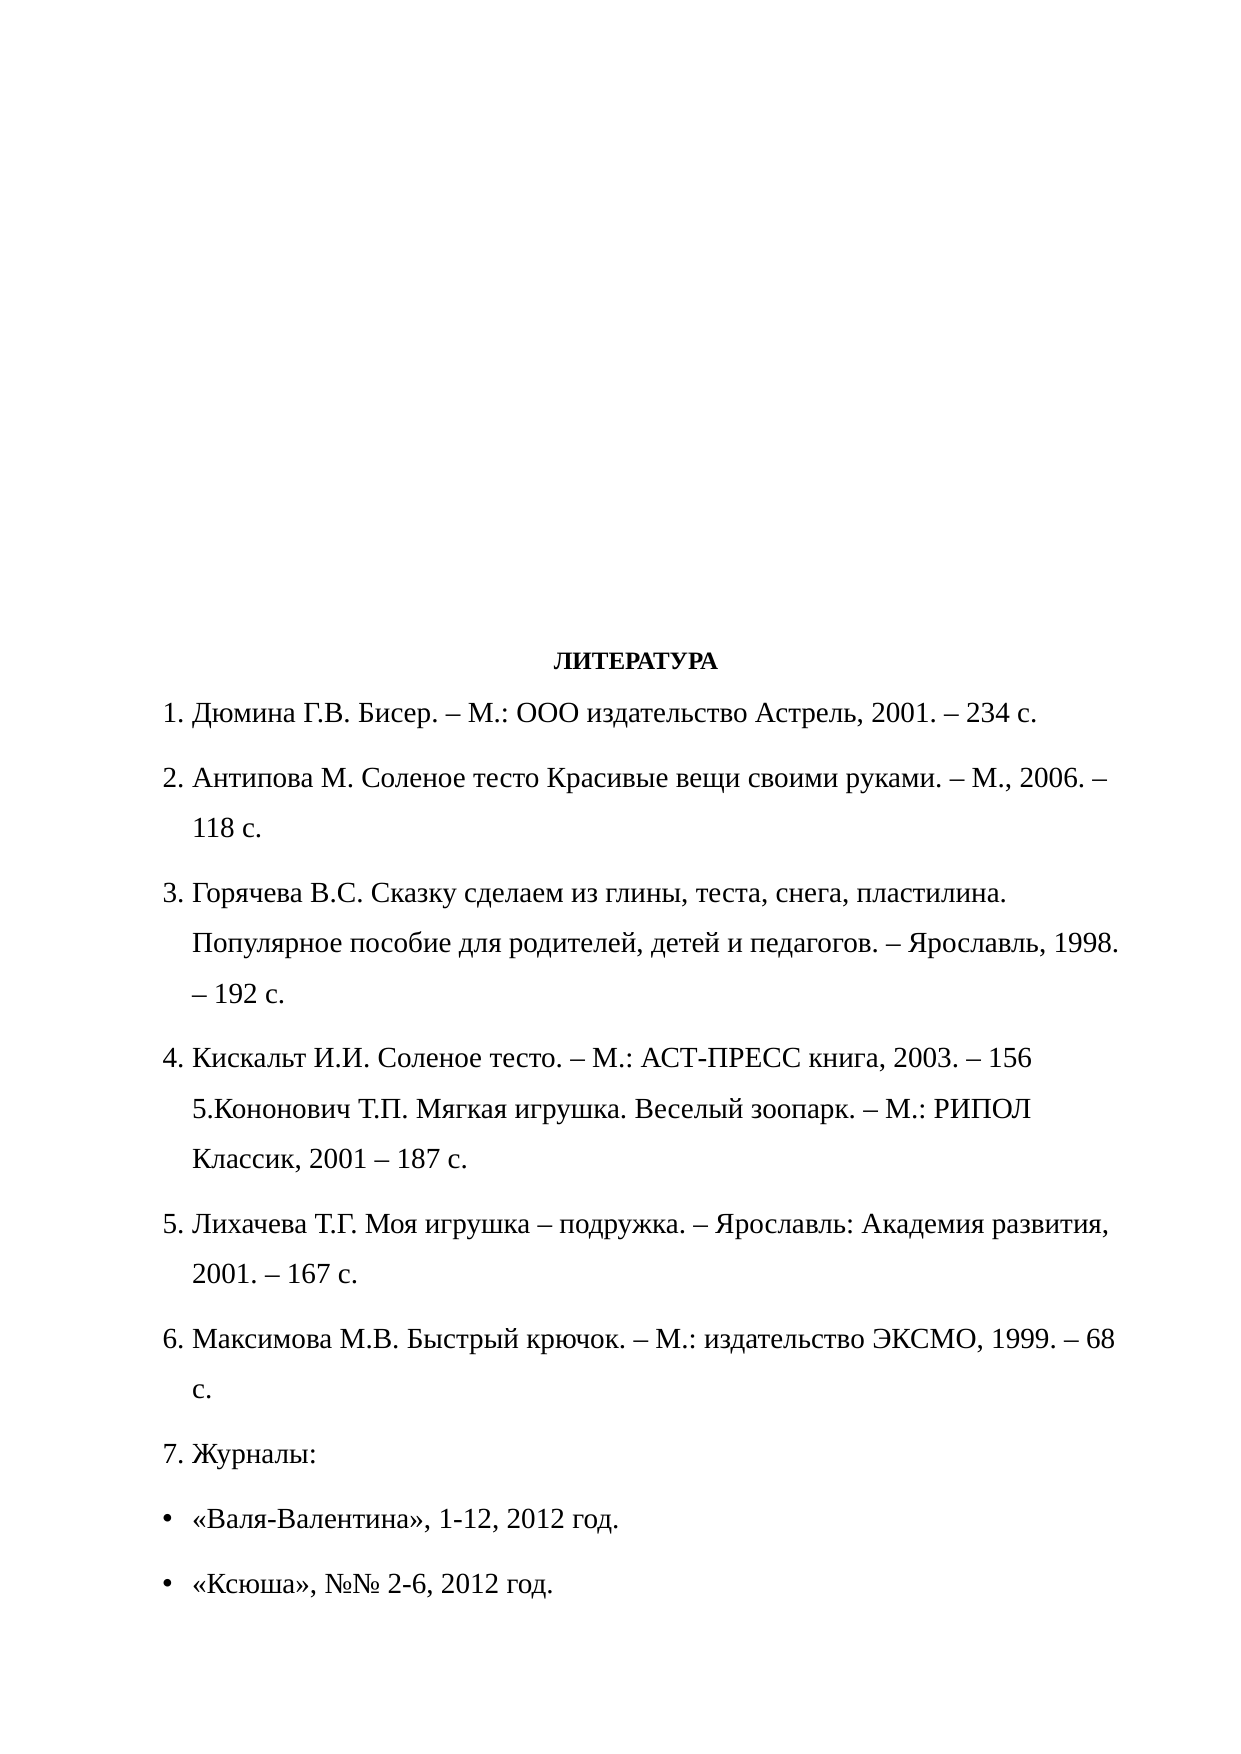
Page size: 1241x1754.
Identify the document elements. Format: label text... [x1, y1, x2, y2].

list «Ксюша», №№ 2-6, 2012 год. [162, 1566, 1122, 1600]
list Кискальт И.И. Соленое тесто. – М.: АСТ-ПРЕСС книга, 2003. – 156 5.Кононович Т.П. Мягкая игрушка. Веселый зоопарк. – М.: РИПОЛ Классик, 2001 – 187 с. [162, 1041, 1122, 1175]
text ЛИТЕРАТУРА [156, 646, 1122, 675]
list Дюмина Г.В. Бисер. – М.: ООО издательство Астрель, 2001. – 234 с. [162, 695, 1122, 728]
list Лихачева Т.Г. Моя игрушка – подружка. – Ярославль: Академия развития, 2001. – 167 с. [162, 1206, 1122, 1290]
list Антипова М. Соленое тесто Красивые вещи своими руками. – М., 2006. – 118 с. [162, 760, 1122, 844]
list «Валя-Валентина», 1-12, 2012 год. [162, 1501, 1122, 1535]
list Максимова М.В. Быстрый крючок. – М.: издательство ЭКСМО, 1999. – 68 с. [162, 1321, 1122, 1405]
list Горячева В.С. Сказку сделаем из глины, теста, снега, пластилина. Популярное пособие для родителей, детей и педагогов. – Ярославль, 1998. – 192 с. [162, 875, 1122, 1009]
list Журналы: [162, 1437, 1122, 1470]
